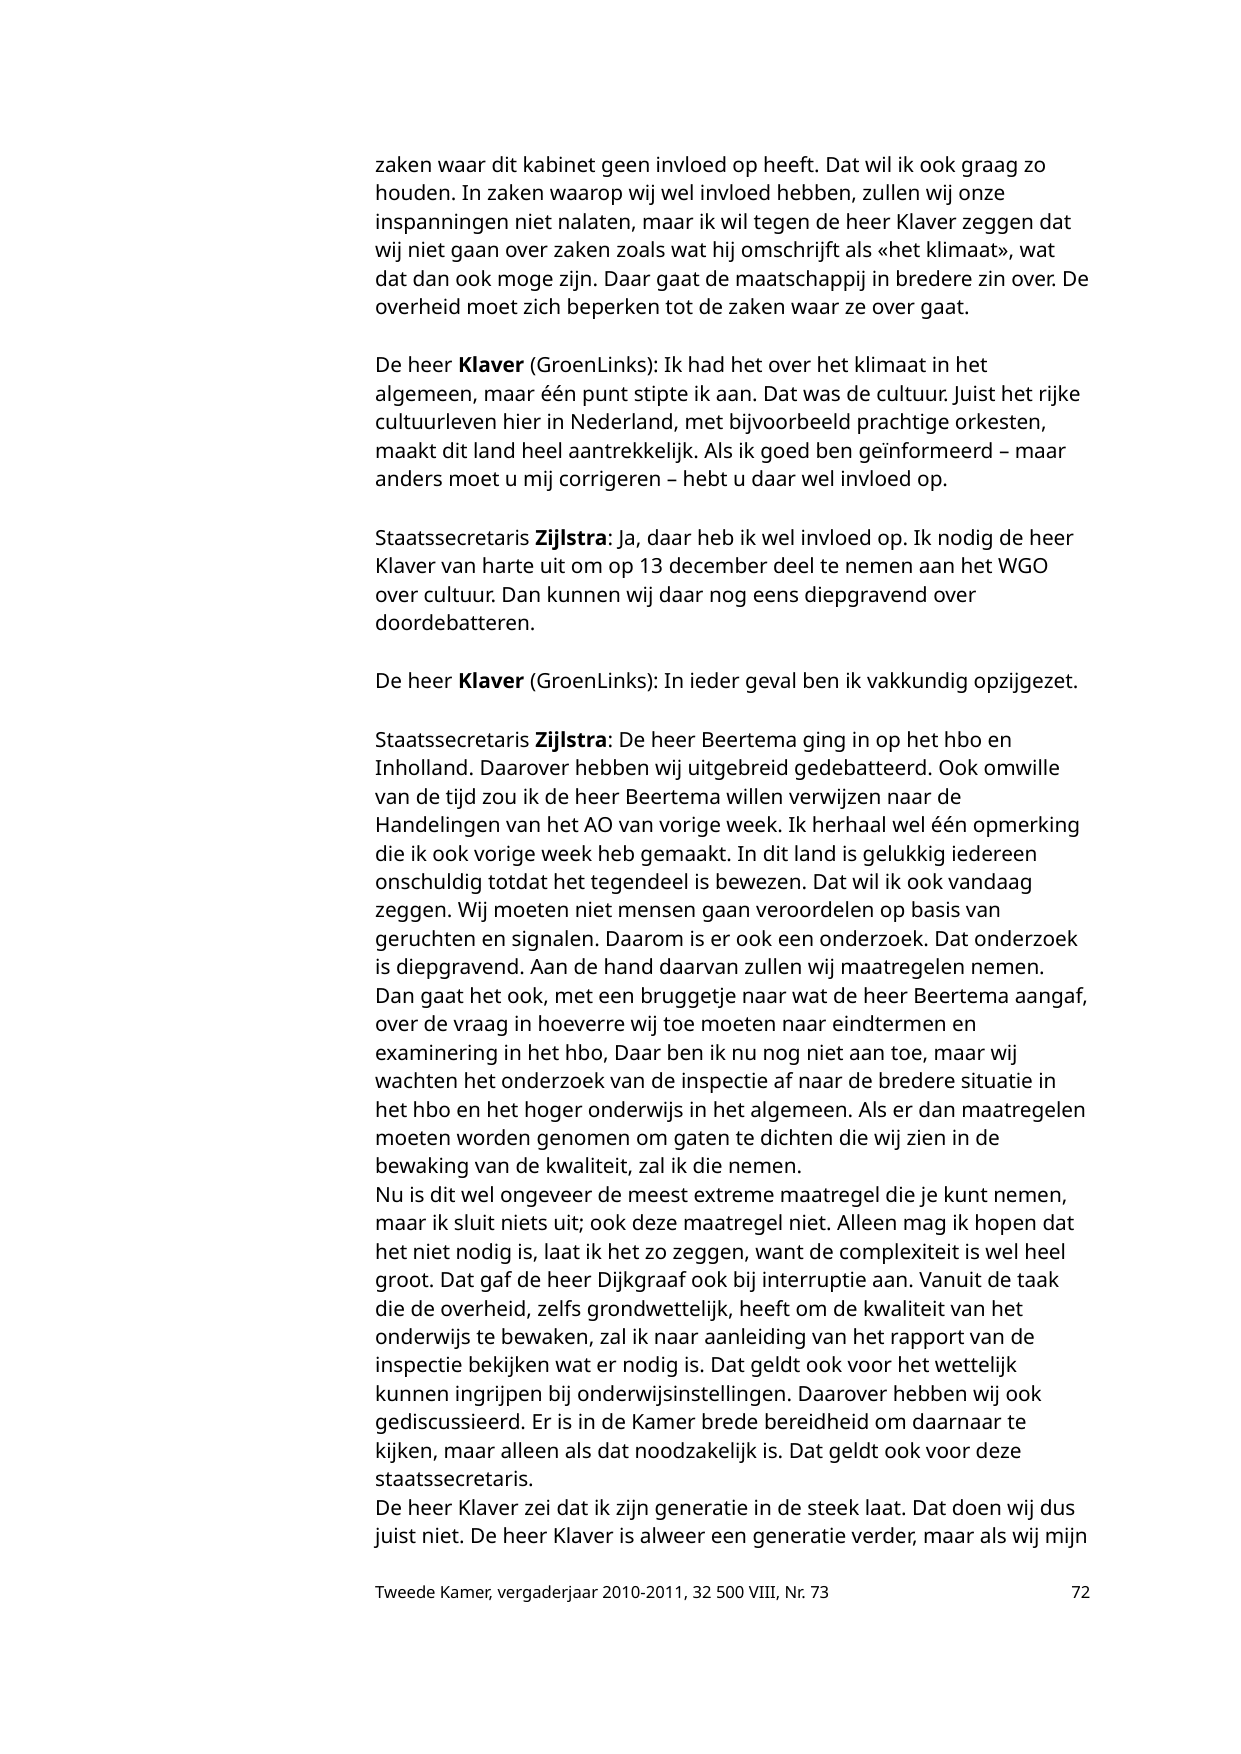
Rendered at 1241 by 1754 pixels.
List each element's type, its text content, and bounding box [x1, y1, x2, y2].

text Staatssecretaris Zijlstra: De heer Beertema ging in op het hbo en Inholland. Daarover hebben wij uitgebreid gedebatteerd. Ook omwille van de tijd zou ik de heer Beertema willen verwijzen naar de Handelingen van het AO van vorige week. Ik herhaal wel één opmerking die ik ook vorige week heb gemaakt. In dit land is gelukkig iedereen onschuldig totdat het tegendeel is bewezen. Dat wil ik ook vandaag zeggen. Wij moeten niet mensen gaan veroordelen op basis van geruchten en signalen. Daarom is er ook een onderzoek. Dat onderzoek is diepgravend. Aan de hand daarvan zullen wij maatregelen nemen. Dan gaat het ook, met een bruggetje naar wat de heer Beertema aangaf, over de vraag in hoeverre wij toe moeten naar eindtermen en examinering in het hbo, Daar ben ik nu nog niet aan toe, maar wij wachten het onderzoek van de inspectie af naar de bredere situatie in het hbo en het hoger onderwijs in het algemeen. Als er dan maatregelen moeten worden genomen om gaten te dichten die wij zien in de bewaking van de kwaliteit, zal ik die nemen. [375, 725, 1090, 1180]
text zaken waar dit kabinet geen invloed op heeft. Dat wil ik ook graag zo houden. In zaken waarop wij wel invloed hebben, zullen wij onze inspanningen niet nalaten, maar ik wil tegen de heer Klaver zeggen dat wij niet gaan over zaken zoals wat hij omschrijft als «het klimaat», wat dat dan ook moge zijn. Daar gaat de maatschappij in bredere zin over. De overheid moet zich beperken tot de zaken waar ze over gaat. [375, 150, 1090, 321]
text Staatssecretaris Zijlstra: Ja, daar heb ik wel invloed op. Ik nodig de heer Klaver van harte uit om op 13 december deel te nemen aan het WGO over cultuur. Dan kunnen wij daar nog eens diepgravend over doordebatteren. [375, 523, 1090, 637]
text Nu is dit wel ongeveer de meest extreme maatregel die je kunt nemen, maar ik sluit niets uit; ook deze maatregel niet. Alleen mag ik hopen dat het niet nodig is, laat ik het zo zeggen, want de complexiteit is wel heel groot. Dat gaf de heer Dijkgraaf ook bij interruptie aan. Vanuit de taak die de overheid, zelfs grondwettelijk, heeft om de kwaliteit van het onderwijs te bewaken, zal ik naar aanleiding van het rapport van de inspectie bekijken wat er nodig is. Dat geldt ook voor het wettelijk kunnen ingrijpen bij onderwijsinstellingen. Daarover hebben wij ook gediscussieerd. Er is in de Kamer brede bereidheid om daarnaar te kijken, maar alleen als dat noodzakelijk is. Dat geldt ook voor deze staatssecretaris. [375, 1180, 1090, 1493]
text De heer Klaver (GroenLinks): Ik had het over het klimaat in het algemeen, maar één punt stipte ik aan. Dat was de cultuur. Juist het rijke cultuurleven hier in Nederland, met bijvoorbeeld prachtige orkesten, maakt dit land heel aantrekkelijk. Als ik goed ben geïnformeerd – maar anders moet u mij corrigeren – hebt u daar wel invloed op. [375, 351, 1090, 493]
text De heer Klaver (GroenLinks): In ieder geval ben ik vakkundig opzijgezet. [375, 667, 1090, 695]
text De heer Klaver zei dat ik zijn generatie in de steek laat. Dat doen wij dus juist niet. De heer Klaver is alweer een generatie verder, maar als wij mijn [375, 1493, 1090, 1550]
